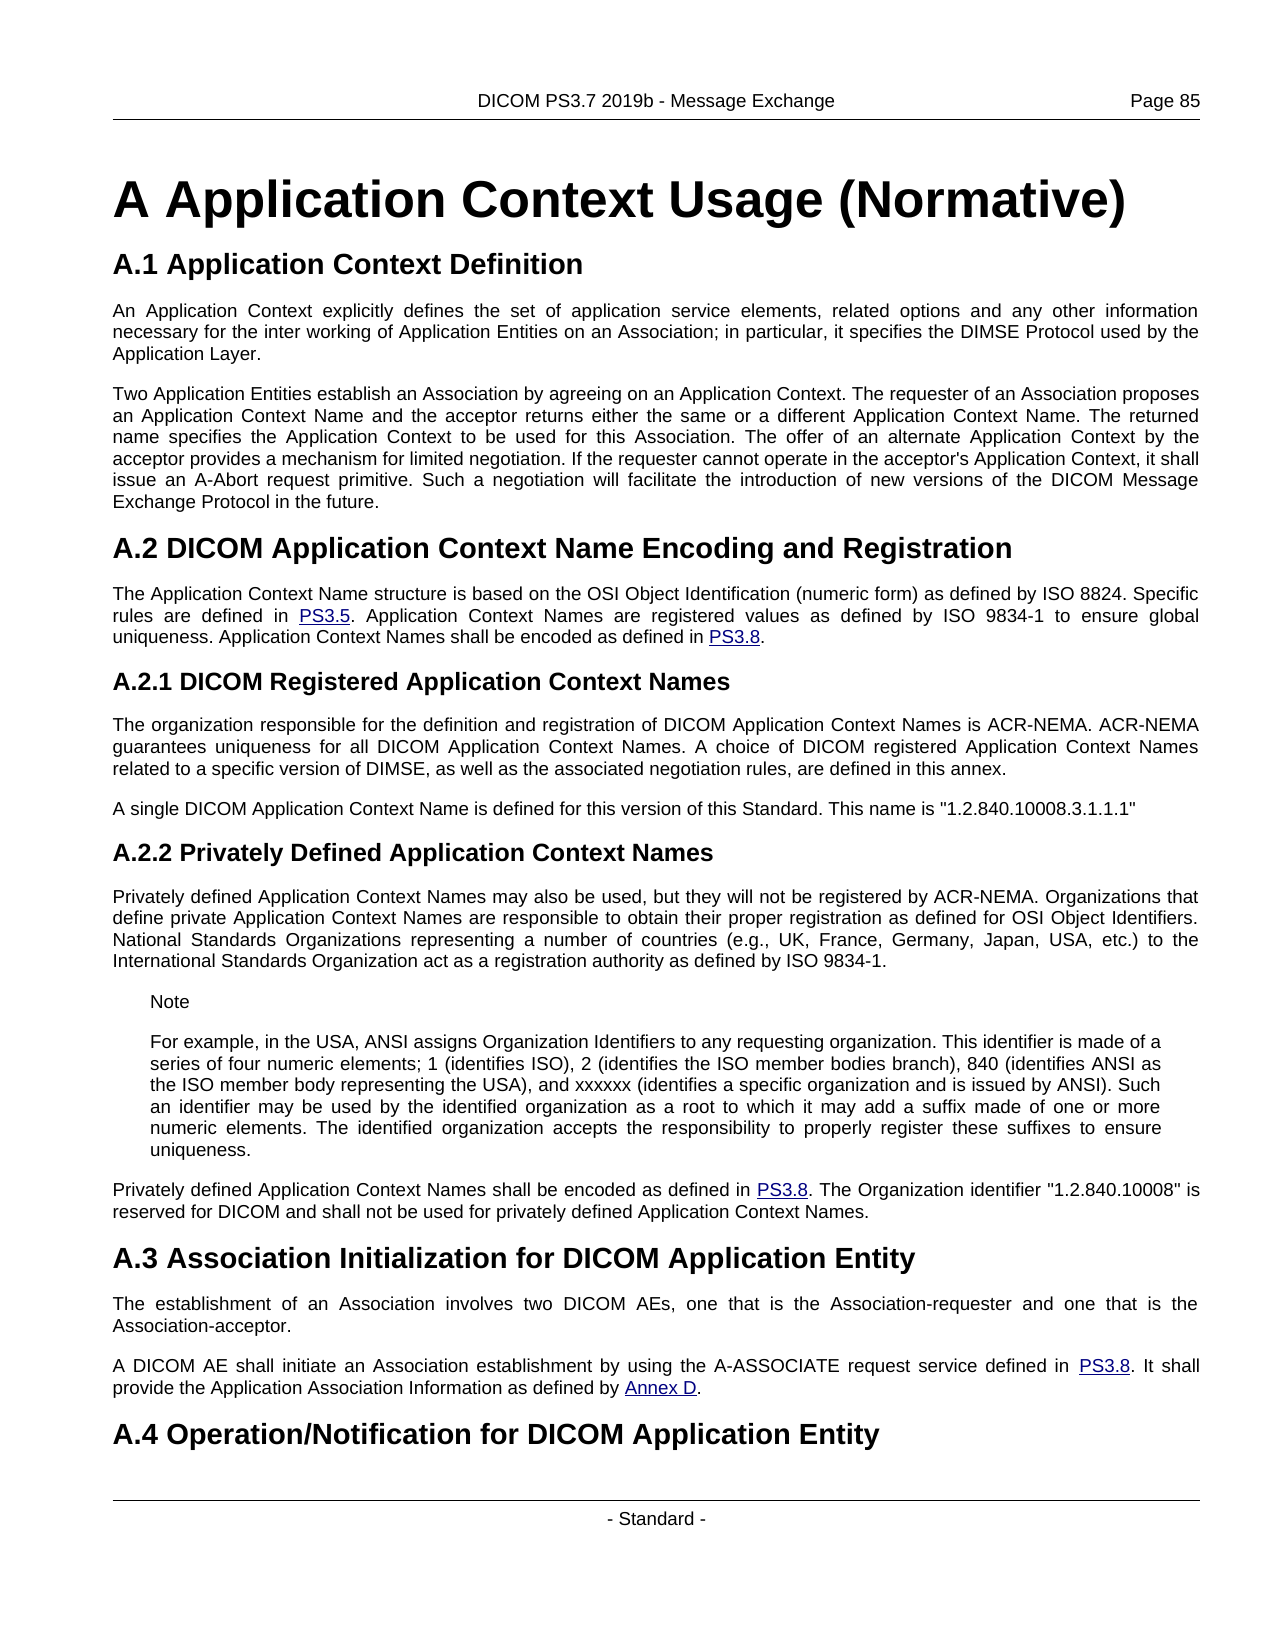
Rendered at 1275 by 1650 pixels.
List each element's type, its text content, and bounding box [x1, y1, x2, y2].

text Two Application Entities establish an Association by agreeing on an Application Context. The requester of an Association proposes an Application Context Name and the acceptor returns either the same or a different Application Context Name. The returned name specifies the Application Context to be used for this Association. The offer of an alternate Application Context by the acceptor provides a mechanism for limited negotiation. If the requester cannot operate in the acceptor's Application Context, it shall issue an A-Abort request primitive. Such a negotiation will facilitate the introduction of new versions of the DICOM Message Exchange Protocol in the future. [112, 383, 1200, 512]
text A.2.1 DICOM Registered Application Context Names [112, 667, 1200, 695]
text A single DICOM Application Context Name is defined for this version of this Standard. This name is "1.2.840.10008.3.1.1.1" [112, 798, 1200, 819]
text The Application Context Name structure is based on the OSI Object Identification (numeric form) as defined by ISO 8824. Specific rules are defined in PS3.5. Application Context Names are registered values as defined by ISO 9834-1 to ensure global uniqueness. Application Context Names shall be encoded as defined in PS3.8. [112, 583, 1200, 648]
text Privately defined Application Context Names shall be encoded as defined in PS3.8. The Organization identifier "1.2.840.10008" is reserved for DICOM and shall not be used for privately defined Application Context Names. [112, 1179, 1200, 1222]
text A.2.2 Privately Defined Application Context Names [112, 838, 1200, 867]
text Note [150, 990, 1162, 1012]
text A.1 Application Context Definition [112, 247, 1200, 281]
text The organization responsible for the definition and registration of DICOM Application Context Names is ACR-NEMA. ACR-NEMA guarantees uniqueness for all DICOM Application Context Names. A choice of DICOM registered Application Context Names related to a specific version of DIMSE, as well as the associated negotiation rules, are defined in this annex. [112, 714, 1200, 779]
text An Application Context explicitly defines the set of application service elements, related options and any other information necessary for the inter working of Application Entities on an Association; in particular, it specifies the DIMSE Protocol used by the Application Layer. [112, 299, 1200, 364]
text A.3 Association Initialization for DICOM Application Entity [112, 1241, 1200, 1274]
text A DICOM AE shall initiate an Association establishment by using the A-ASSOCIATE request service defined in PS3.8. It shall provide the Application Association Information as defined by Annex D. [112, 1355, 1200, 1398]
text A Application Context Usage (Normative) [112, 169, 1200, 228]
text For example, in the USA, ANSI assigns Organization Identifiers to any requesting organization. This identifier is made of a series of four numeric elements; 1 (identifies ISO), 2 (identifies the ISO member bodies branch), 840 (identifies ANSI as the ISO member body representing the USA), and xxxxxx (identifies a specific organization and is issued by ANSI). Such an identifier may be used by the identified organization as a root to which it may add a suffix made of one or more numeric elements. The identified organization accepts the responsibility to properly register these suffixes to ensure uniqueness. [150, 1031, 1162, 1160]
text A.2 DICOM Application Context Name Encoding and Registration [112, 531, 1200, 564]
text Privately defined Application Context Names may also be used, but they will not be registered by ACR-NEMA. Organizations that define private Application Context Names are responsible to obtain their proper registration as defined for OSI Object Identifiers. National Standards Organizations representing a number of countries (e.g., UK, France, Germany, Japan, USA, etc.) to the International Standards Organization act as a registration authority as defined by ISO 9834-1. [112, 885, 1200, 972]
text A.4 Operation/Notification for DICOM Application Entity [112, 1417, 1200, 1450]
text The establishment of an Association involves two DICOM AEs, one that is the Association-requester and one that is the Association-acceptor. [112, 1293, 1200, 1336]
